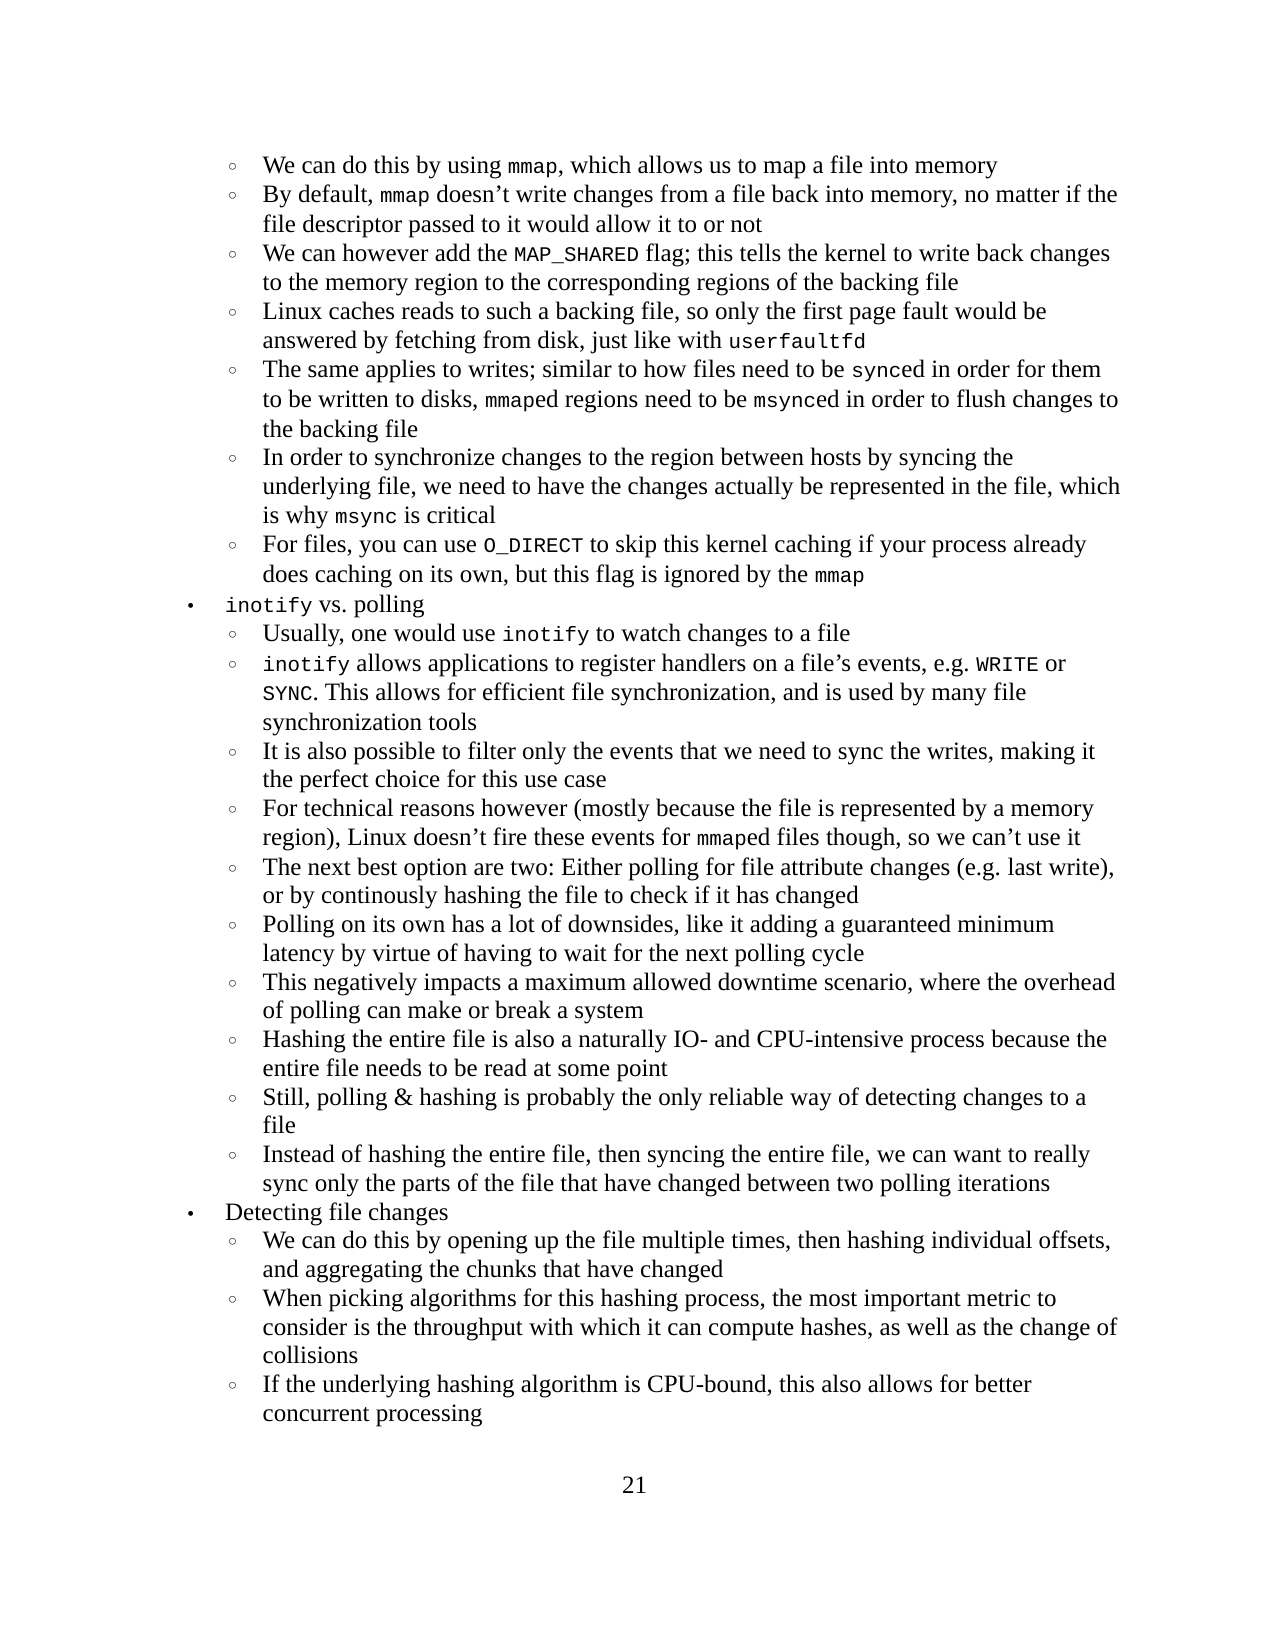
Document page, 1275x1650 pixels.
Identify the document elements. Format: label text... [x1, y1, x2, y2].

list The same applies to writes; similar to how files need to be synced in order for them to be written to disks, mmaped regions need to be msynced in order to flush changes to the backing file [225, 354, 1125, 442]
list For technical reasons however (mostly because the file is represented by a memory region), Linux doesn’t fire these events for mmaped files though, so we can’t use it [225, 793, 1125, 852]
list We can do this by using mmap, which allows us to map a file into memory [225, 150, 1125, 179]
list Still, polling & hashing is probably the only reliable way of detecting changes to a file [225, 1082, 1125, 1139]
list Instead of hashing the entire file, then syncing the entire file, we can want to really sync only the parts of the file that have changed between two polling iterations [225, 1139, 1125, 1197]
list It is also possible to filter only the events that we need to sync the writes, making it the perfect choice for this use case [225, 736, 1125, 793]
list Usually, one would use inotify to watch changes to a file [225, 618, 1125, 648]
list When picking algorithms for this hashing process, the most important metric to consider is the throughput with which it can compute hashes, as well as the change of collisions [225, 1283, 1125, 1369]
list Hashing the entire file is also a naturally IO- and CPU-intensive process because the entire file needs to be read at some point [225, 1024, 1125, 1082]
list If the underlying hashing algorithm is CPU-bound, this also allows for better concurrent processing [225, 1369, 1125, 1427]
list Linux caches reads to such a backing file, so only the first page fault would be answered by fetching from disk, just like with userfaultfd [225, 296, 1125, 354]
list inotify allows applications to register handlers on a file’s events, e.g. WRITE or SYNC. This allows for efficient file synchronization, and is used by many file synchronization tools [225, 648, 1125, 736]
list For files, you can use O_DIRECT to skip this kernel caching if your process already does caching on its own, but this flag is ignored by the mmap [225, 529, 1125, 589]
list This negatively impacts a maximum allowed downtime scenario, where the overhead of polling can make or break a system [225, 967, 1125, 1024]
list inotify vs. polling [187, 589, 1125, 618]
list Detecting file changes [187, 1197, 1125, 1225]
list The next best option are two: Either polling for file attribute changes (e.g. last write), or by continously hashing the file to check if it has changed [225, 852, 1125, 909]
list In order to synchronize changes to the region between hosts by syncing the underlying file, we need to have the changes actually be represented in the file, which is why msync is critical [225, 442, 1125, 529]
list We can do this by opening up the file multiple times, then hashing individual offsets, and aggregating the chunks that have changed [225, 1225, 1125, 1283]
list Polling on its own has a lot of downsides, like it adding a guaranteed minimum latency by virtue of having to wait for the next polling cycle [225, 909, 1125, 967]
list By default, mmap doesn’t write changes from a file back into memory, no matter if the file descriptor passed to it would allow it to or not [225, 179, 1125, 238]
list We can however add the MAP_SHARED flag; this tells the kernel to write back changes to the memory region to the corresponding regions of the backing file [225, 238, 1125, 296]
